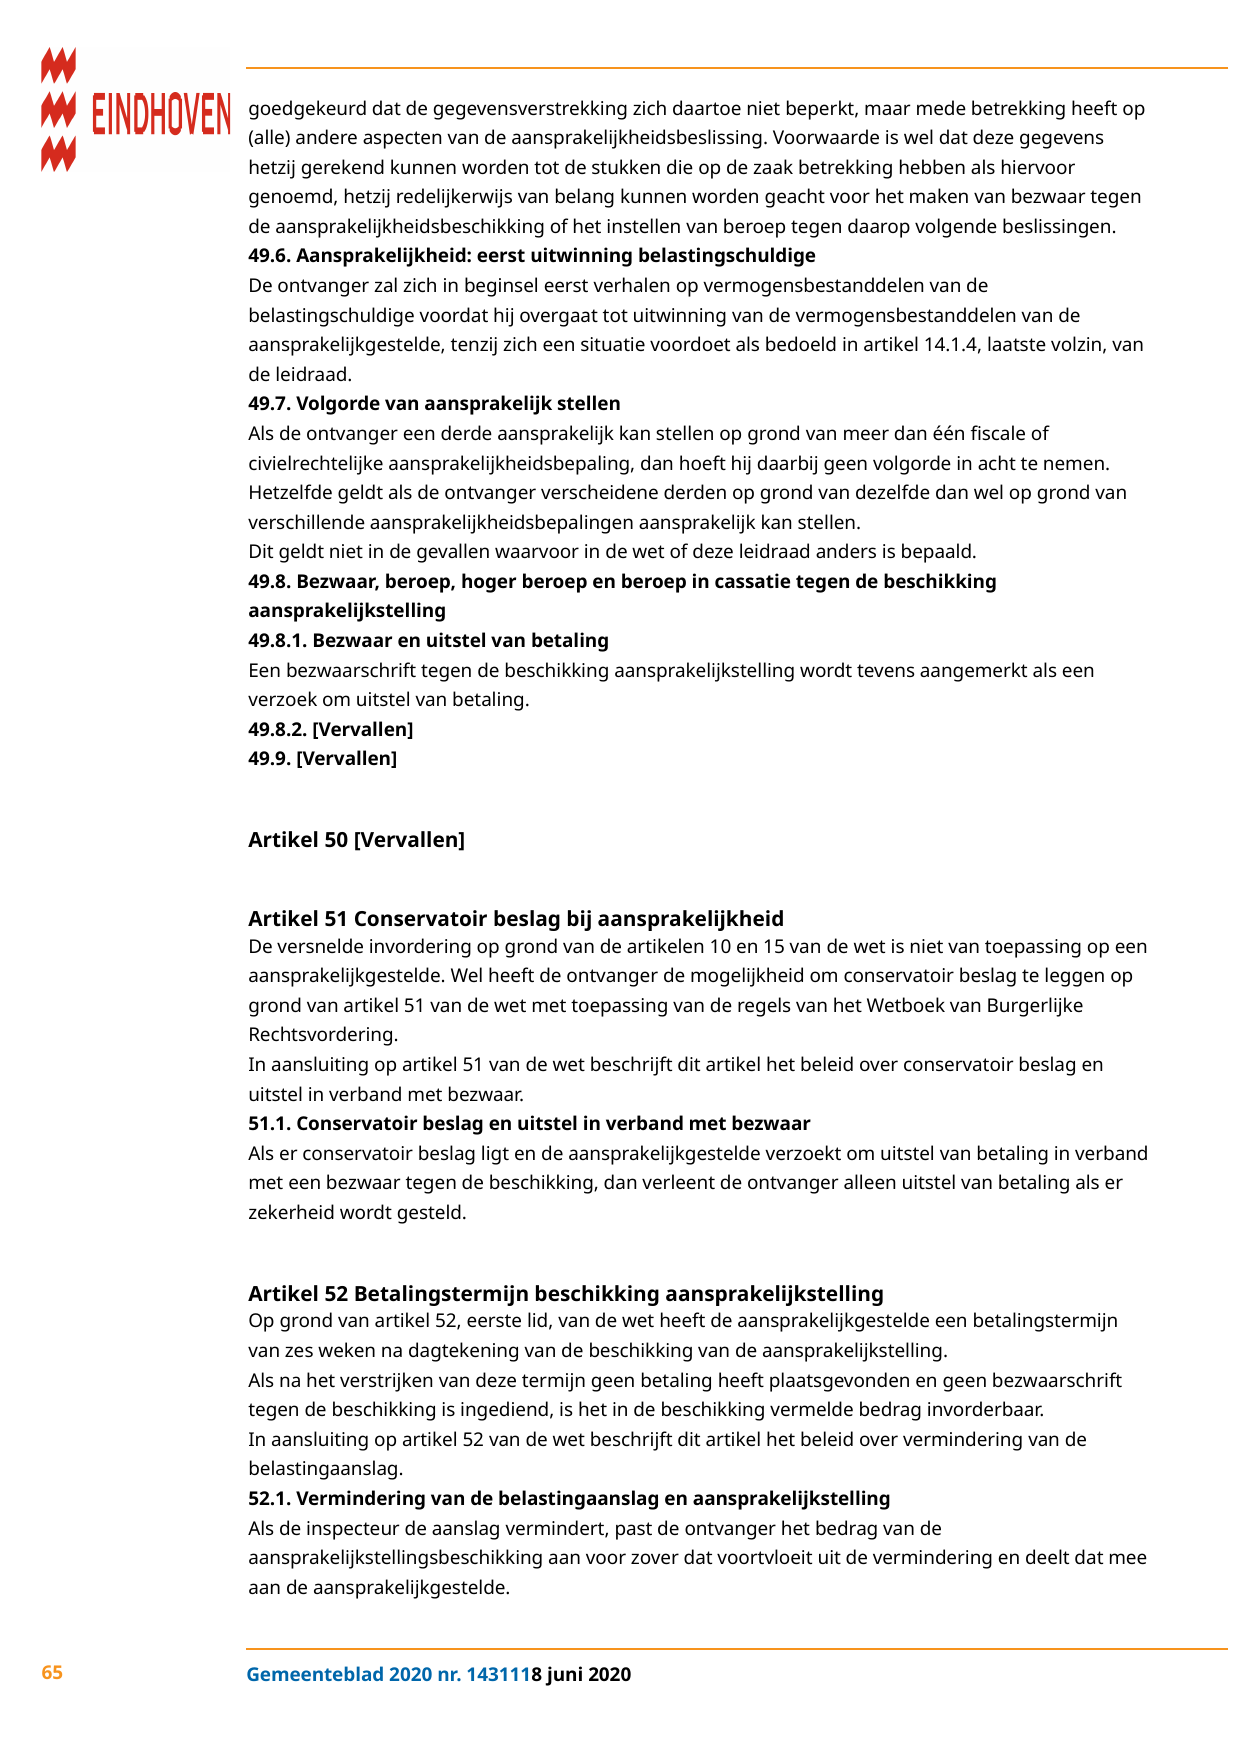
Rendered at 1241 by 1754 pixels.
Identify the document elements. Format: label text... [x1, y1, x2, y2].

text Artikel 51 Conservatoir beslag bij aansprakelijkheid [248, 904, 1152, 933]
text 49.7. Volgorde van aansprakelijk stellen [248, 391, 1152, 416]
text De versnelde invordering op grond van de artikelen 10 en 15 van de wet is niet van toepassing op een aansprakelijkgestelde. Wel heeft de ontvanger de mogelijkheid om conservatoir beslag te leggen op grond van artikel 51 van de wet met toepassing van de regels van het Wetboek van Burgerlijke Rechtsvordering. [248, 933, 1152, 1047]
text Als de ontvanger een derde aansprakelijk kan stellen op grond van meer dan één fiscale of civielrechtelijke aansprakelijkheidsbepaling, dan hoeft hij daarbij geen volgorde in acht te nemen. Hetzelfde geldt als de ontvanger verscheidene derden op grond van dezelfde dan wel op grond van verschillende aansprakelijkheidsbepalingen aansprakelijk kan stellen. [248, 420, 1152, 535]
text 52.1. Vermindering van de belastingaanslag en aansprakelijkstelling [248, 1485, 1152, 1511]
text Als na het verstrijken van deze termijn geen betaling heeft plaatsgevonden en geen bezwaarschrift tegen de beschikking is ingediend, is het in de beschikking vermelde bedrag invorderbaar. [248, 1367, 1152, 1422]
text In aansluiting op artikel 52 van de wet beschrijft dit artikel het beleid over vermindering van de belastingaanslag. [248, 1426, 1152, 1481]
text goedgekeurd dat de gegevensverstrekking zich daartoe niet beperkt, maar mede betrekking heeft op (alle) andere aspecten van de aansprakelijkheidsbeslissing. Voorwaarde is wel dat deze gegevens hetzij gerekend kunnen worden tot de stukken die op de zaak betrekking hebben als hiervoor genoemd, hetzij redelijkerwijs van belang kunnen worden geacht voor het maken van bezwaar tegen de aansprakelijkheidsbeschikking of het instellen van beroep tegen daarop volgende beslissingen. [248, 95, 1152, 239]
picture [41, 47, 231, 172]
text In aansluiting op artikel 51 van de wet beschrijft dit artikel het beleid over conservatoir beslag en uitstel in verband met bezwaar. [248, 1051, 1152, 1107]
text 49.8.1. Bezwaar en uitstel van betaling [248, 627, 1152, 653]
text Artikel 50 [Vervallen] [248, 826, 1152, 854]
text Als er conservatoir beslag ligt en de aansprakelijkgestelde verzoekt om uitstel van betaling in verband met een bezwaar tegen de beschikking, dan verleent de ontvanger alleen uitstel van betaling als er zekerheid wordt gesteld. [248, 1140, 1152, 1225]
text Een bezwaarschrift tegen de beschikking aansprakelijkstelling wordt tevens aangemerkt als een verzoek om uitstel van betaling. [248, 657, 1152, 712]
text Als de inspecteur de aanslag vermindert, past de ontvanger het bedrag van de aansprakelijkstellingsbeschikking aan voor zover dat voortvloeit uit de vermindering en deelt dat mee aan de aansprakelijkgestelde. [248, 1515, 1152, 1599]
text Artikel 52 Betalingstermijn beschikking aansprakelijkstelling [248, 1279, 1152, 1308]
text 49.8. Bezwaar, beroep, hoger beroep en beroep in cassatie tegen de beschikking aansprakelijkstelling [248, 568, 1152, 623]
text De ontvanger zal zich in beginsel eerst verhalen op vermogensbestanddelen van de belastingschuldige voordat hij overgaat tot uitwinning van de vermogensbestanddelen van de aansprakelijkgestelde, tenzij zich een situatie voordoet als bedoeld in artikel 14.1.4, laatste volzin, van de leidraad. [248, 272, 1152, 387]
text 49.8.2. [Vervallen] [248, 716, 1152, 742]
text Op grond van artikel 52, eerste lid, van de wet heeft de aansprakelijkgestelde een betalingstermijn van zes weken na dagtekening van de beschikking van de aansprakelijkstelling. [248, 1308, 1152, 1363]
text 51.1. Conservatoir beslag en uitstel in verband met bezwaar [248, 1110, 1152, 1136]
text 49.9. [Vervallen] [248, 746, 1152, 771]
text 49.6. Aansprakelijkheid: eerst uitwinning belastingschuldige [248, 243, 1152, 268]
text Dit geldt niet in de gevallen waarvoor in de wet of deze leidraad anders is bepaald. [248, 538, 1152, 564]
